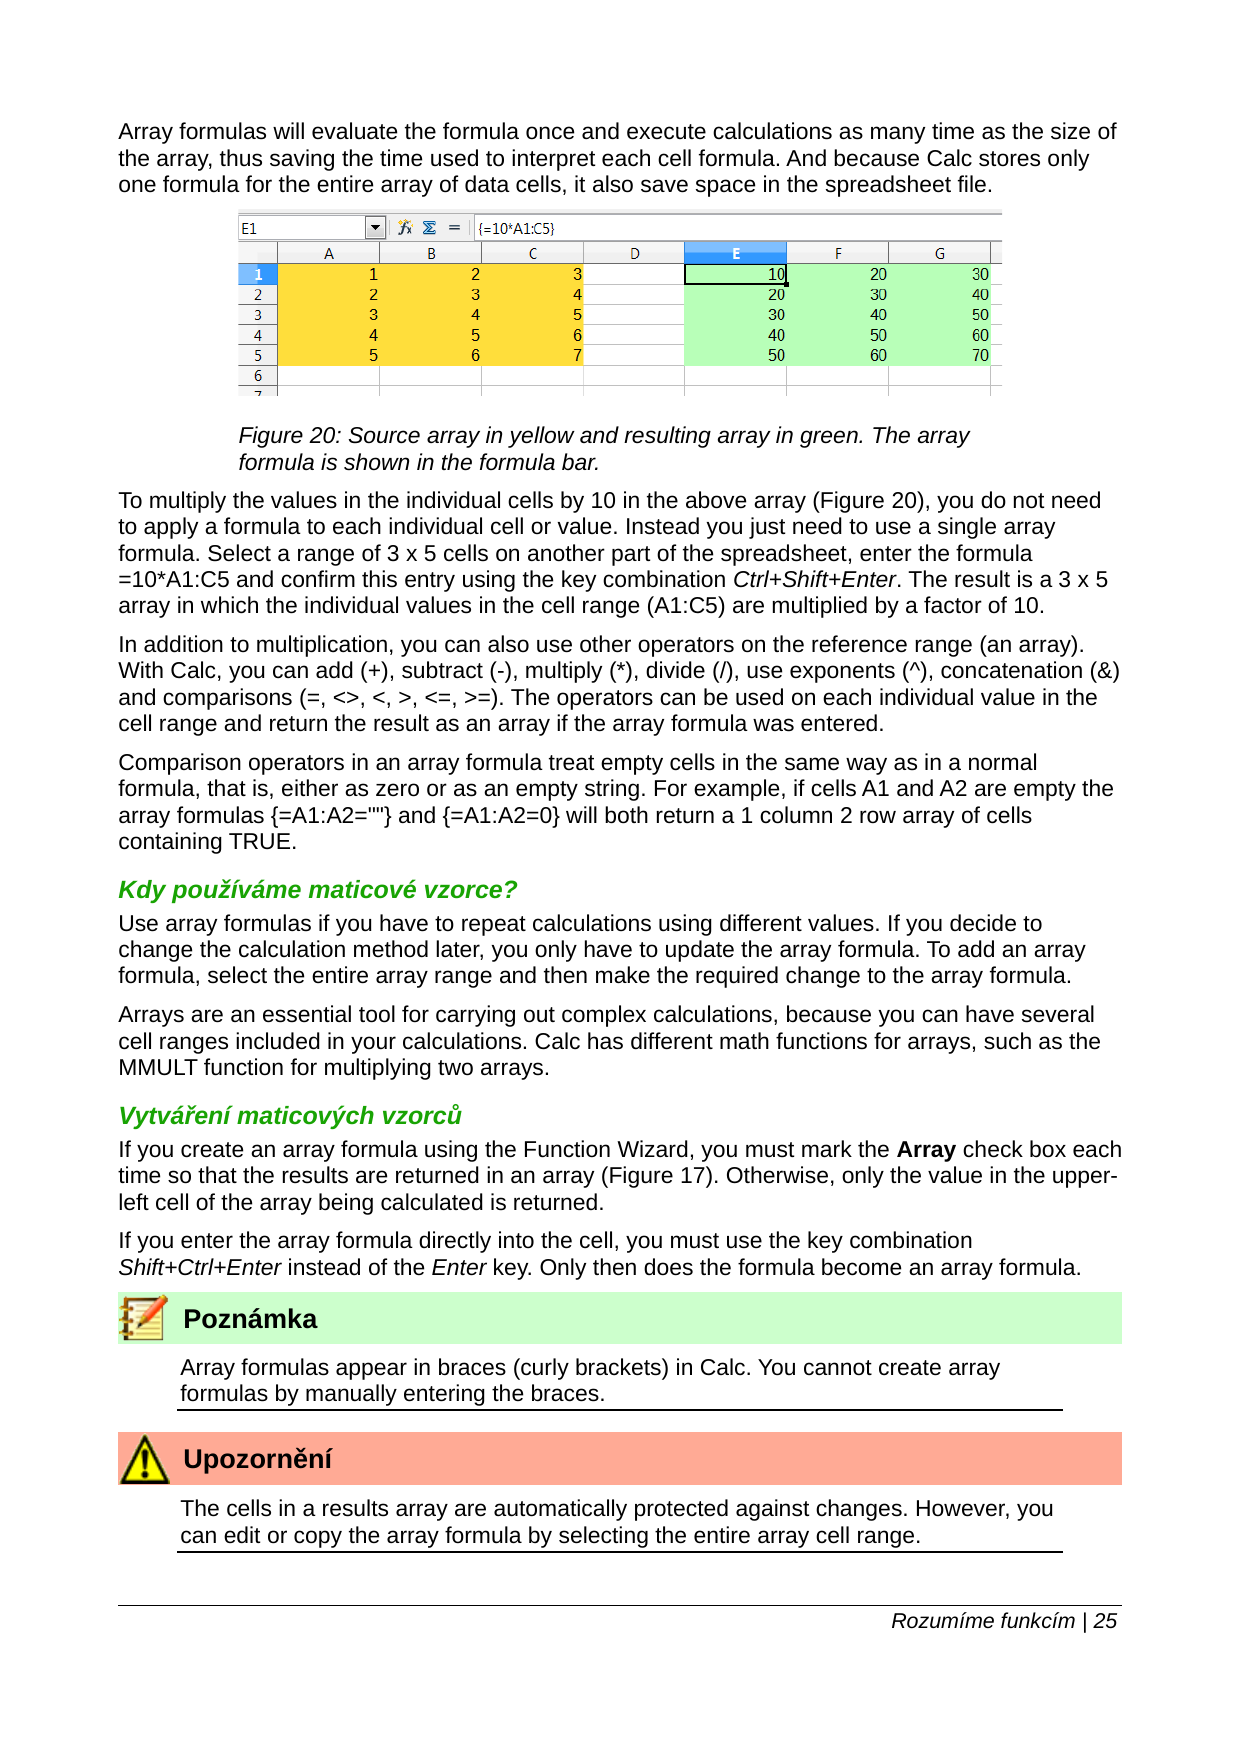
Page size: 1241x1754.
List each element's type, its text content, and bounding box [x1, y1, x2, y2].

picture [238, 209, 1003, 396]
text Use array formulas if you have to repeat calculations using different values. If you decide to change the calculation method later, you only have to update the array formula. To add an array formula, select the entire array range and then make the required change to the array formula. [118, 910, 1122, 989]
subtitle Upozornění [118, 1432, 1122, 1485]
text Array formulas appear in braces (curly brackets) in Calc. You cannot create array formulas by manually entering the braces. [177, 1351, 1063, 1409]
text In addition to multiplication, you can also use other operators on the reference range (an array). With Calc, you can add (+), subtract (-), multiply (*), divide (/), use exponents (^), concatenation (&) and comparisons (=, <>, <, >, <=, >=). The operators can be used on each individual value in the cell range and return the result as an array if the array formula was entered. [118, 631, 1122, 737]
text If you create an array formula using the Function Wizard, you must mark the Array check box each time so that the results are returned in an array (Figure 17). Otherwise, only the value in the upper-left cell of the array being calculated is returned. [118, 1136, 1122, 1215]
text If you enter the array formula directly into the cell, you must use the key combination Shift+Ctrl+Enter instead of the Enter key. Only then does the formula become an array formula. [118, 1227, 1122, 1280]
subtitle Poznámka [118, 1292, 1122, 1344]
subtitle Kdy používáme maticové vzorce? [118, 875, 1122, 904]
subtitle Vytváření maticových vzorců [118, 1101, 1122, 1130]
text Comparison operators in an array formula treat empty cells in the same way as in a normal formula, that is, either as zero or as an empty string. For example, if cells A1 and A2 are empty the array formulas {=A1:A2=""} and {=A1:A2=0} will both return a 1 column 2 row array of cells containing TRUE. [118, 749, 1122, 854]
text To multiply the values in the individual cells by 10 in the above array (Figure 20), you do not need to apply a formula to each individual cell or value. Instead you just need to use a single array formula. Select a range of 3 x 5 cells on another part of the spreadsheet, enter the formula =10*A1:C5 and confirm this entry using the key combination Ctrl+Shift+Enter. The result is a 3 x 5 array in which the individual values in the cell range (A1:C5) are multiplied by a factor of 10. [118, 487, 1122, 619]
text Figure 20: Source array in yellow and resulting array in green. The array formula is shown in the formula bar. [238, 396, 1002, 475]
text Array formulas will evaluate the formula once and execute calculations as many time as the size of the array, thus saving the time used to interpret each cell formula. And because Calc stores only one formula for the entire array of data cells, it also save space in the spreadsheet file. [118, 118, 1122, 197]
picture [119, 1293, 170, 1344]
picture [119, 1433, 170, 1484]
text Arrays are an essential tool for carrying out complex calculations, because you can have several cell ranges included in your calculations. Calc has different math functions for arrays, such as the MMULT function for multiplying two arrays. [118, 1001, 1122, 1080]
text The cells in a results array are automatically protected against changes. However, you can edit or copy the array formula by selecting the entire array cell range. [177, 1492, 1063, 1551]
